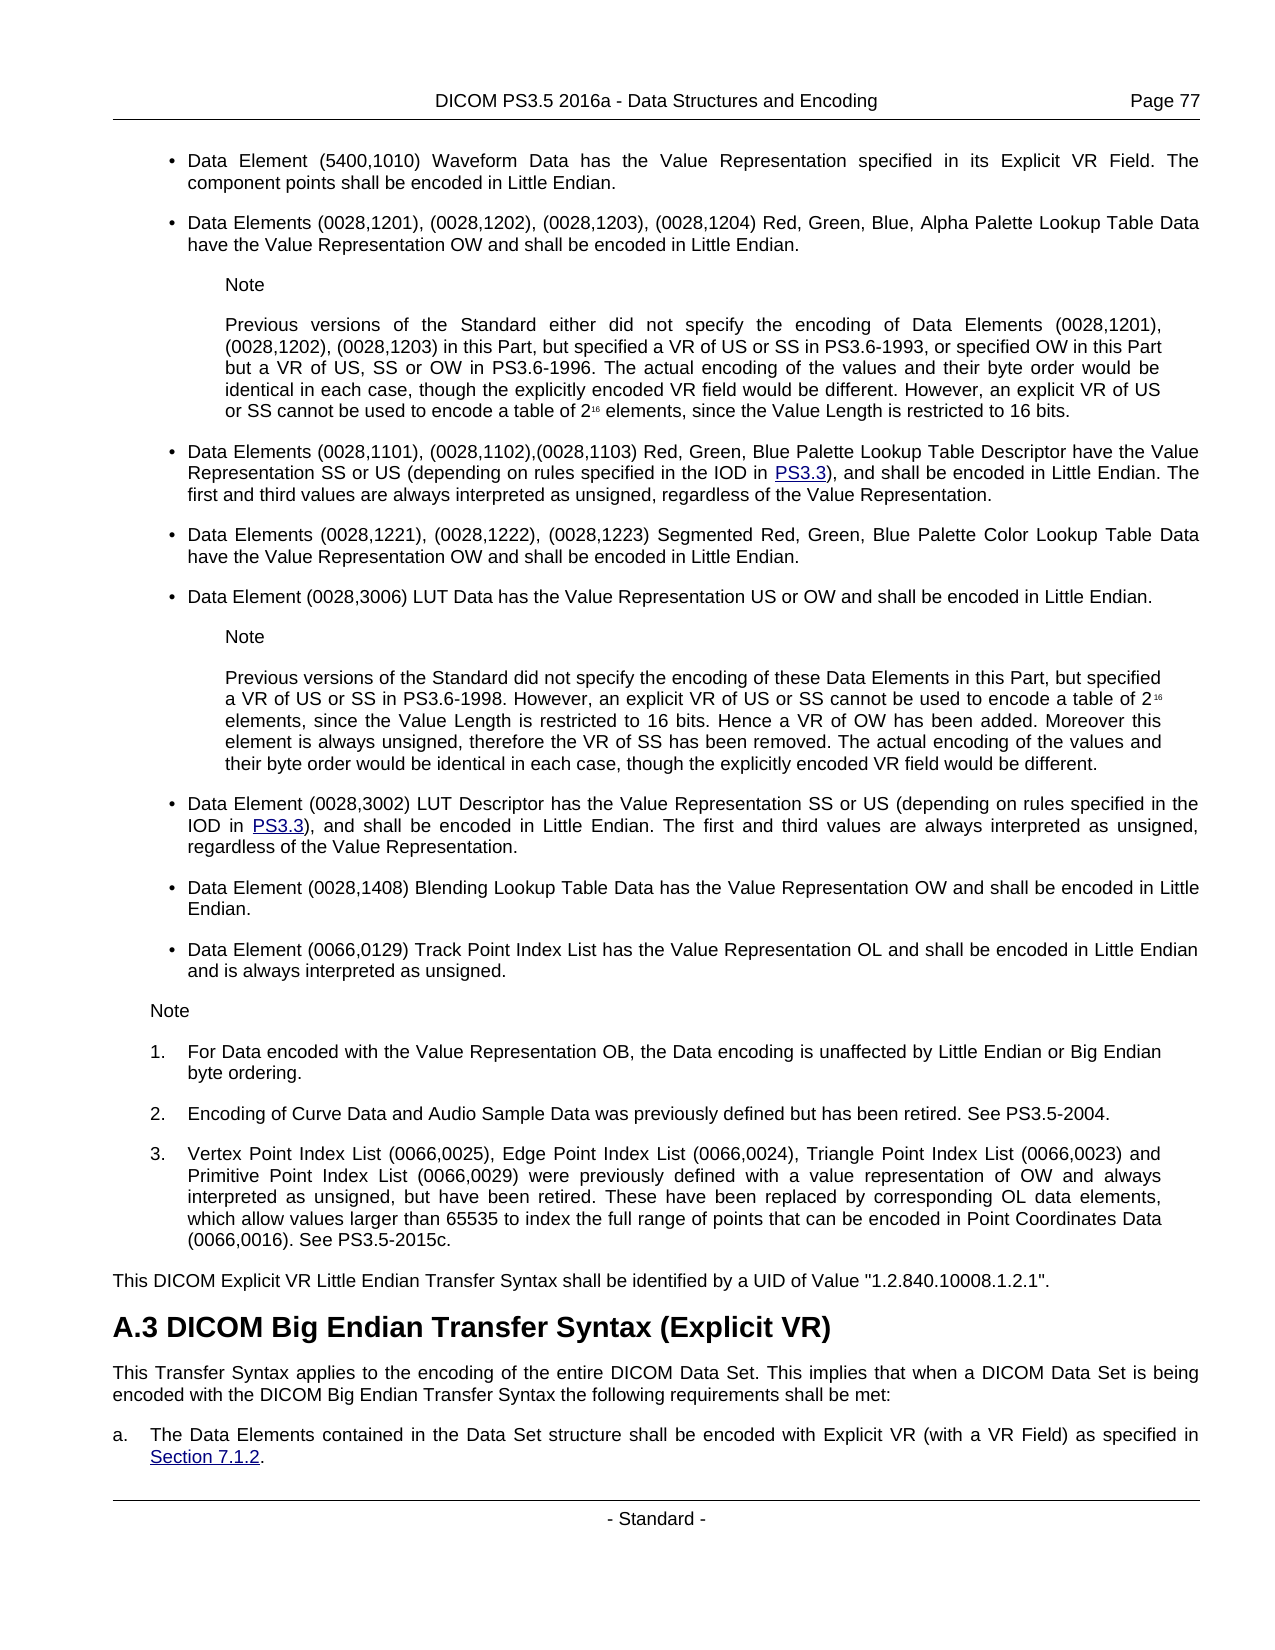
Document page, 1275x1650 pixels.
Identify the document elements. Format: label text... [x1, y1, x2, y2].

list Vertex Point Index List (0066,0025), Edge Point Index List (0066,0024), Triangle Point Index List (0066,0023) and Primitive Point Index List (0066,0029) were previously defined with a value representation of OW and always interpreted as unsigned, but have been retired. These have been replaced by corresponding OL data elements, which allow values larger than 65535 to index the full range of points that can be encoded in Point Coordinates Data (0066,0016). See PS3.5-2015c. [150, 1143, 1162, 1251]
list Data Element (0028,3006) LUT Data has the Value Representation US or OW and shall be encoded in Little Endian. [169, 586, 1200, 607]
list Data Elements (0028,1221), (0028,1222), (0028,1223) Segmented Red, Green, Blue Palette Color Lookup Table Data have the Value Representation OW and shall be encoded in Little Endian. [169, 524, 1200, 567]
list Data Element (5400,1010) Waveform Data has the Value Representation specified in its Explicit VR Field. The component points shall be encoded in Little Endian. [169, 150, 1200, 193]
list Previous versions of the Standard did not specify the encoding of these Data Elements in this Part, but specified a VR of US or SS in PS3.6-1998. However, an explicit VR of US or SS cannot be used to encode a table of 216 elements, since the Value Length is restricted to 16 bits. Hence a VR of OW has been added. Moreover this element is always unsigned, therefore the VR of SS has been removed. The actual encoding of the values and their byte order would be identical in each case, though the explicitly encoded VR field would be different. [206, 667, 1162, 774]
text A.3 DICOM Big Endian Transfer Syntax (Explicit VR) [112, 1310, 1200, 1343]
list Data Element (0028,3002) LUT Descriptor has the Value Representation SS or US (depending on rules specified in the IOD in PS3.3), and shall be encoded in Little Endian. The first and third values are always interpreted as unsigned, regardless of the Value Representation. [169, 793, 1200, 858]
list Data Element (0066,0129) Track Point Index List has the Value Representation OL and shall be encoded in Little Endian and is always interpreted as unsigned. [169, 938, 1200, 982]
text Note [150, 1000, 1162, 1022]
text This DICOM Explicit VR Little Endian Transfer Syntax shall be identified by a UID of Value "1.2.840.10008.1.2.1". [112, 1269, 1200, 1291]
list Data Element (0028,1408) Blending Lookup Table Data has the Value Representation OW and shall be encoded in Little Endian. [169, 877, 1200, 920]
list Encoding of Curve Data and Audio Sample Data was previously defined but has been retired. See PS3.5-2004. [150, 1102, 1162, 1124]
list Data Elements (0028,1201), (0028,1202), (0028,1203), (0028,1204) Red, Green, Blue, Alpha Palette Lookup Table Data have the Value Representation OW and shall be encoded in Little Endian. [169, 212, 1200, 255]
list The Data Elements contained in the Data Set structure shall be encoded with Explicit VR (with a VR Field) as specified in Section 7.1.2. [112, 1424, 1200, 1467]
list Note [206, 274, 1162, 295]
text This Transfer Syntax applies to the encoding of the entire DICOM Data Set. This implies that when a DICOM Data Set is being encoded with the DICOM Big Endian Transfer Syntax the following requirements shall be met: [112, 1362, 1200, 1405]
list For Data encoded with the Value Representation OB, the Data encoding is unaffected by Little Endian or Big Endian byte ordering. [150, 1041, 1162, 1084]
list Note [206, 626, 1162, 648]
list Data Elements (0028,1101), (0028,1102),(0028,1103) Red, Green, Blue Palette Lookup Table Descriptor have the Value Representation SS or US (depending on rules specified in the IOD in PS3.3), and shall be encoded in Little Endian. The first and third values are always interpreted as unsigned, regardless of the Value Representation. [169, 441, 1200, 505]
list Previous versions of the Standard either did not specify the encoding of Data Elements (0028,1201), (0028,1202), (0028,1203) in this Part, but specified a VR of US or SS in PS3.6-1993, or specified OW in this Part but a VR of US, SS or OW in PS3.6-1996. The actual encoding of the values and their byte order would be identical in each case, though the explicitly encoded VR field would be different. However, an explicit VR of US or SS cannot be used to encode a table of 216 elements, since the Value Length is restricted to 16 bits. [206, 314, 1162, 422]
